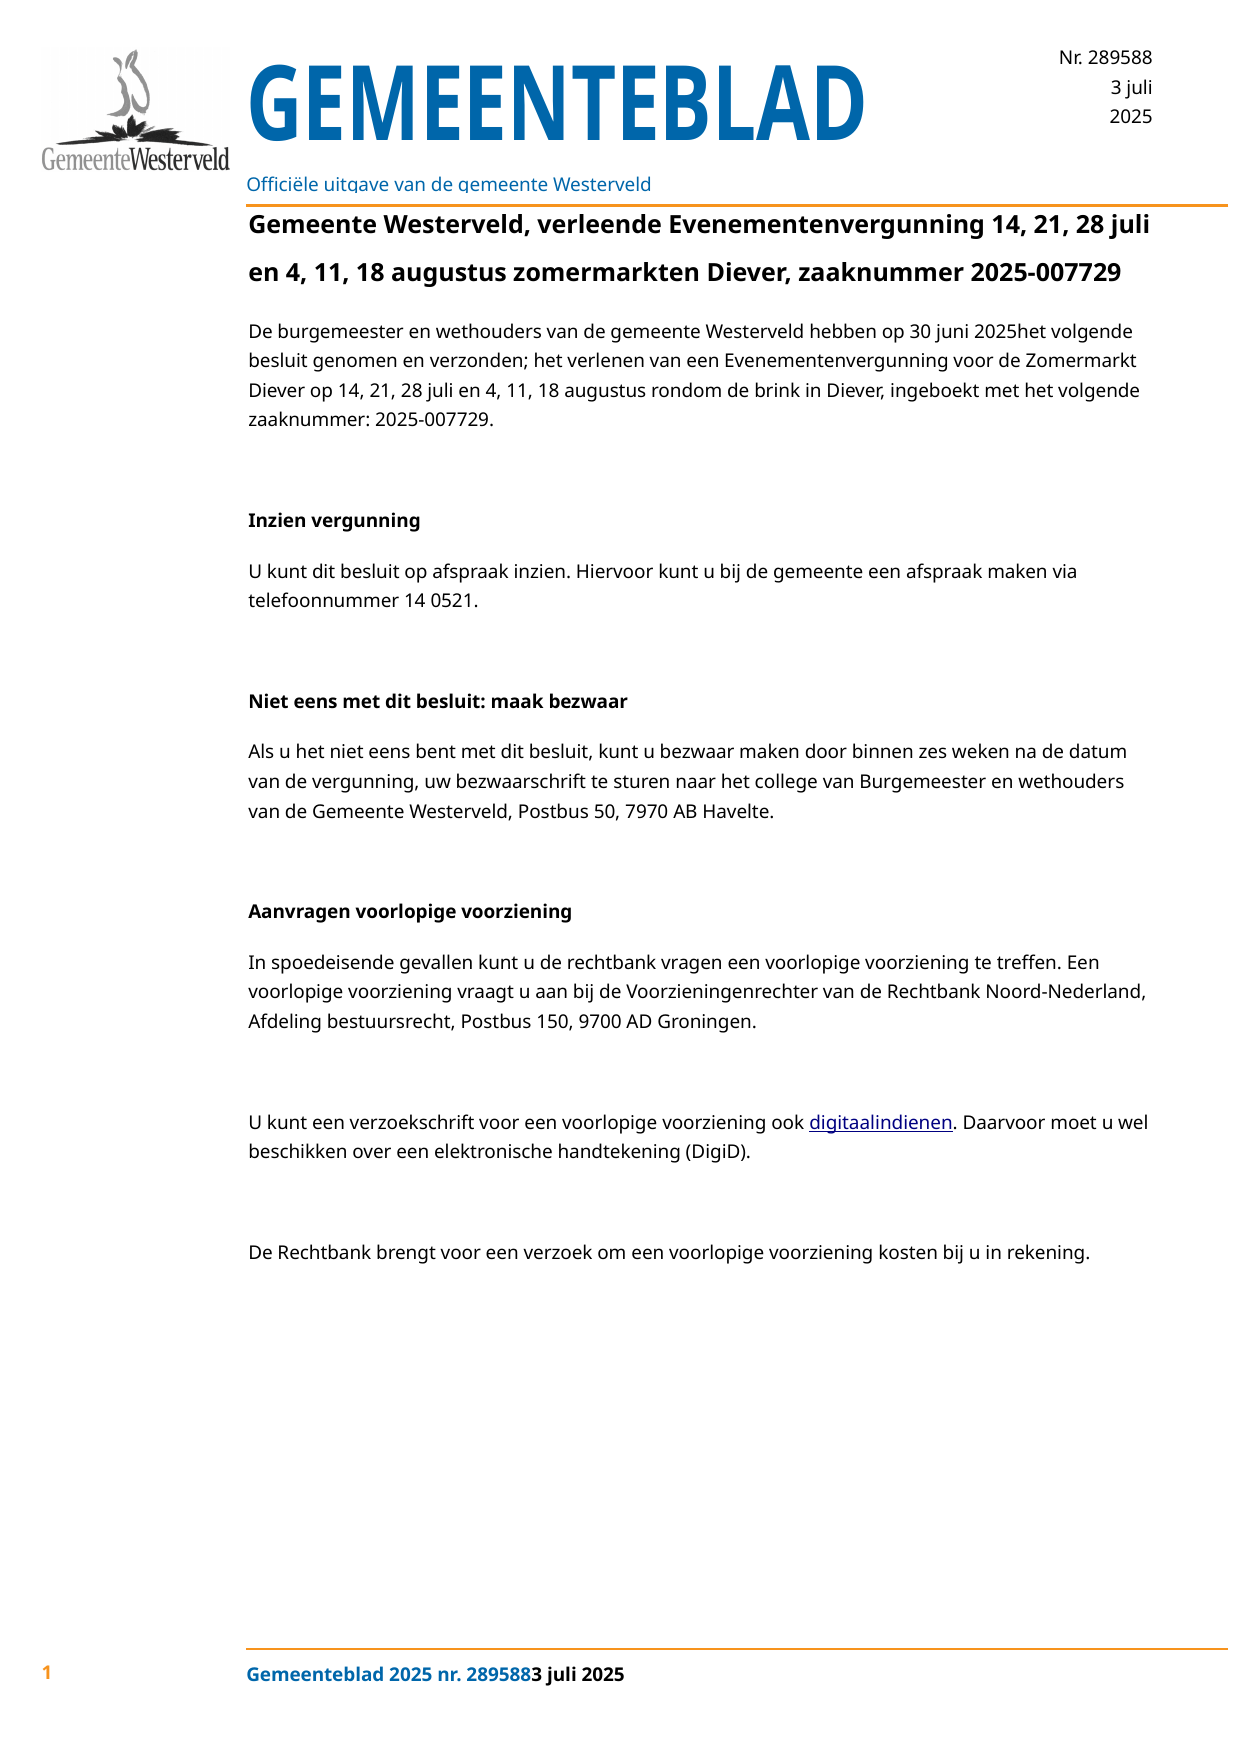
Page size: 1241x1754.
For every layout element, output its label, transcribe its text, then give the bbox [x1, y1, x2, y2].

text De burgemeester en wethouders van de gemeente Westerveld hebben op 30 juni 2025het volgende besluit genomen en verzonden; het verlenen van een Evenementenvergunning voor de Zomermarkt Diever op 14, 21, 28 juli en 4, 11, 18 augustus rondom de brink in Diever, ingeboekt met het volgende zaaknummer: 2025-007729. [248, 318, 1152, 432]
text U kunt dit besluit op afspraak inzien. Hiervoor kunt u bij de gemeente een afspraak maken via telefoonnummer 14 0521. [248, 558, 1152, 613]
text Niet eens met dit besluit: maak bezwaar [248, 688, 1152, 714]
picture [41, 47, 231, 172]
text De Rechtbank brengt voor een verzoek om een voorlopige voorziening kosten bij u in rekening. [248, 1239, 1152, 1265]
text Als u het niet eens bent met dit besluit, kunt u bezwaar maken door binnen zes weken na de datum van de vergunning, uw bezwaarschrift te sturen naar het college van Burgemeester en wethouders van de Gemeente Westerveld, Postbus 50, 7970 AB Havelte. [248, 739, 1152, 824]
text Aanvragen voorlopige voorziening [248, 899, 1152, 924]
text Inzien vergunning [248, 507, 1152, 533]
text In spoedeisende gevallen kunt u de rechtbank vragen een voorlopige voorziening te treffen. Een voorlopige voorziening vraagt u aan bij de Voorzieningenrechter van de Rechtbank Noord-Nederland, Afdeling bestuursrecht, Postbus 150, 9700 AD Groningen. [248, 949, 1152, 1034]
text Gemeente Westerveld, verleende Evenementenvergunning 14, 21, 28 juli en 4, 11, 18 augustus zomermarkten Diever, zaaknummer 2025-007729 [248, 207, 1152, 288]
text U kunt een verzoekschrift voor een voorlopige voorziening ook digitaalindienen. Daarvoor moet u wel beschikken over een elektronische handtekening (DigiD). [248, 1109, 1152, 1164]
